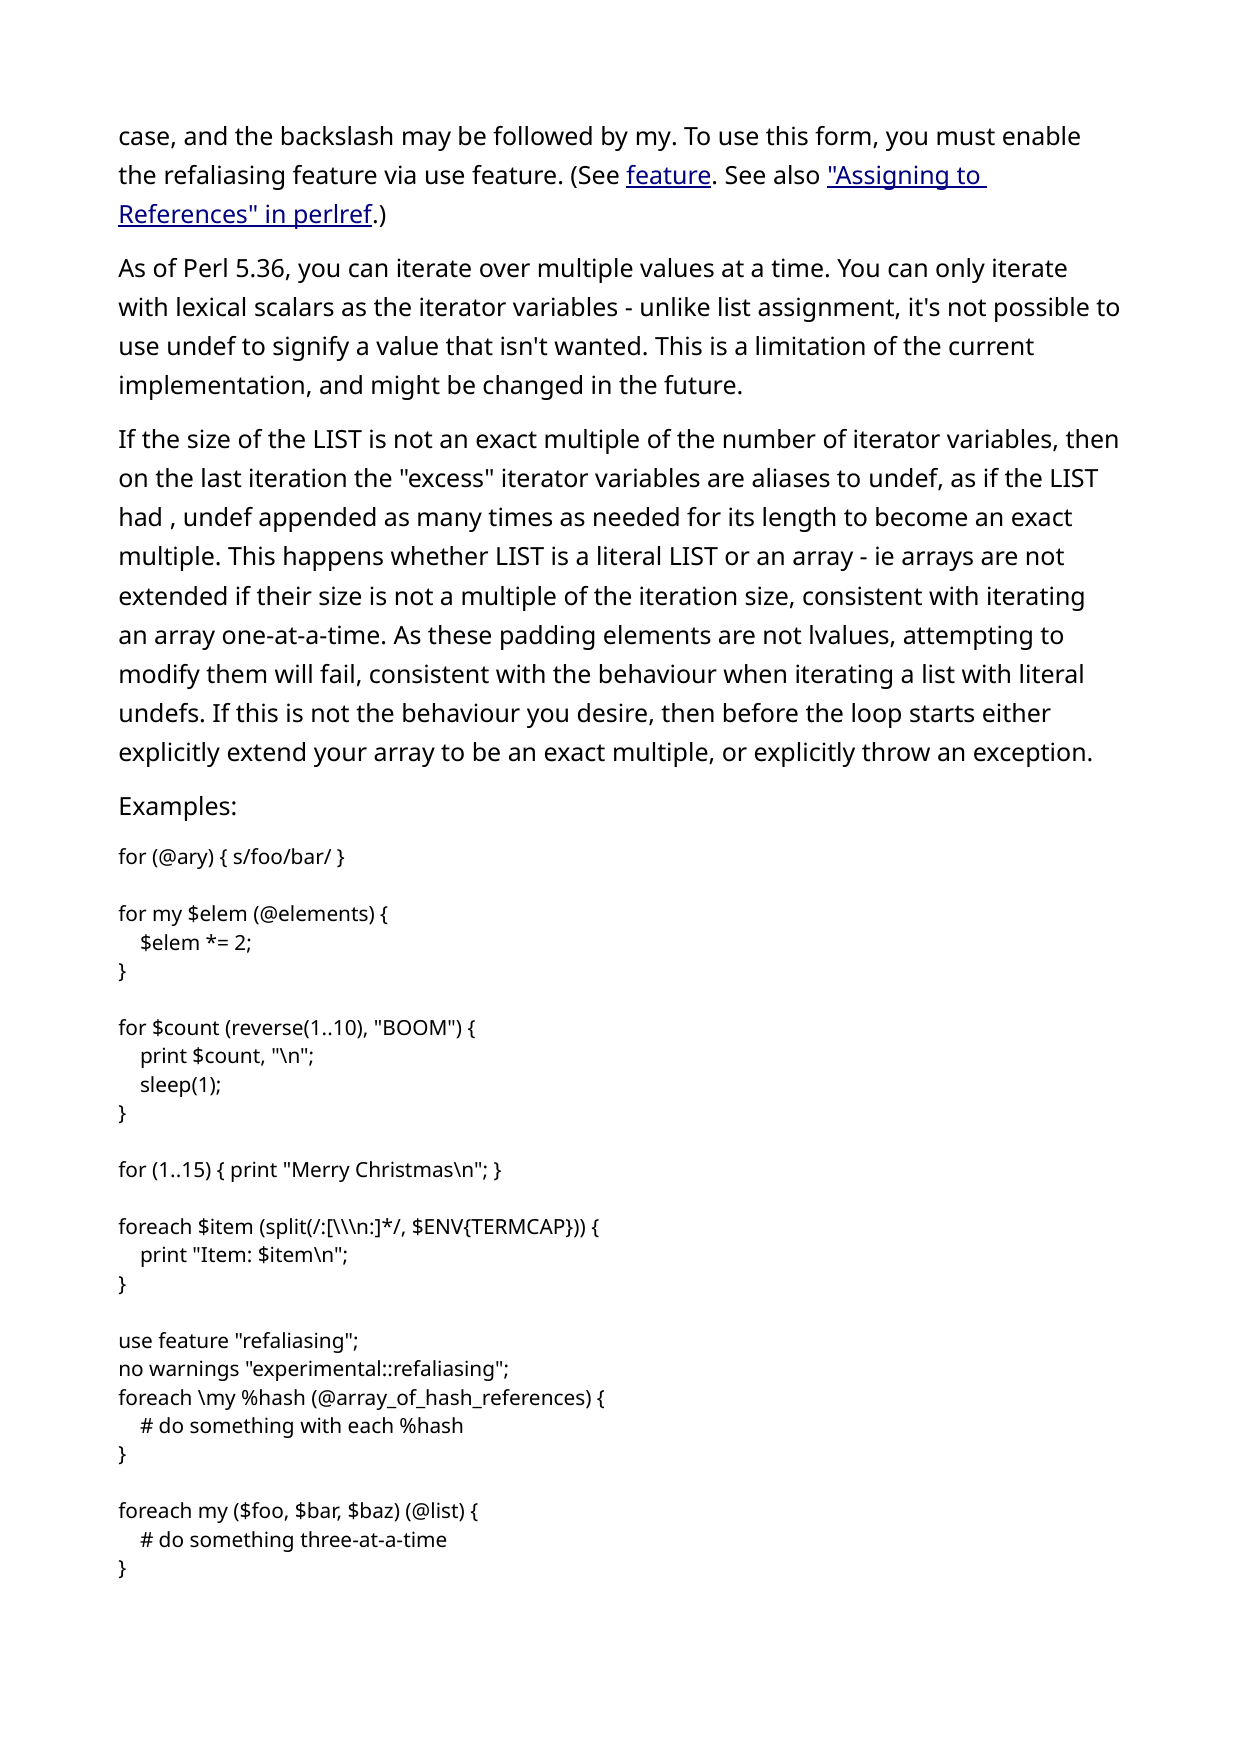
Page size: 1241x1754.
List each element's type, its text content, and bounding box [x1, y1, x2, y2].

text } [118, 1269, 1122, 1297]
text foreach my ($foo, $bar, $baz) (@list) { [118, 1496, 1122, 1525]
text } [118, 1553, 1122, 1582]
text for (@ary) { s/foo/bar/ } [118, 842, 1122, 871]
text use feature "refaliasing"; [118, 1326, 1122, 1354]
text for (1..15) { print "Merry Christmas\n"; } [118, 1155, 1122, 1183]
text } [118, 1098, 1122, 1127]
text foreach $item (split(/:[\\\n:]*/, $ENV{TERMCAP})) { [118, 1212, 1122, 1240]
text } [118, 956, 1122, 984]
text case, and the backslash may be followed by my. To use this form, you must enable the refaliasing feature via use feature. (See feature. See also "Assigning to References" in perlref.) [118, 118, 1122, 231]
text sleep(1); [118, 1070, 1122, 1098]
text for $count (reverse(1..10), "BOOM") { [118, 1013, 1122, 1041]
text As of Perl 5.36, you can iterate over multiple values at a time. You can only iterate with lexical scalars as the iterator variables - unlike list assignment, it's not possible to use undef to signify a value that isn't wanted. This is a limitation of the current implementation, and might be changed in the future. [118, 250, 1122, 402]
text for my $elem (@elements) { [118, 899, 1122, 928]
text If the size of the LIST is not an exact multiple of the number of iterator variables, then on the last iteration the "excess" iterator variables are aliases to undef, as if the LIST had , undef appended as many times as needed for its length to become an exact multiple. This happens whether LIST is a literal LIST or an array - ie arrays are not extended if their size is not a multiple of the iteration size, consistent with iterating an array one-at-a-time. As these padding elements are not lvalues, attempting to modify them will fail, consistent with the behaviour when iterating a list with literal undefs. If this is not the behaviour you desire, then before the loop starts either explicitly extend your array to be an exact multiple, or explicitly throw an exception. [118, 421, 1122, 769]
text } [118, 1439, 1122, 1468]
text no warnings "experimental::refaliasing"; [118, 1354, 1122, 1383]
text Examples: [118, 788, 1122, 823]
text # do something with each %hash [118, 1411, 1122, 1439]
text foreach \my %hash (@array_of_hash_references) { [118, 1383, 1122, 1411]
text print $count, "\n"; [118, 1041, 1122, 1070]
text $elem *= 2; [118, 928, 1122, 956]
text # do something three-at-a-time [118, 1525, 1122, 1553]
text print "Item: $item\n"; [118, 1240, 1122, 1269]
